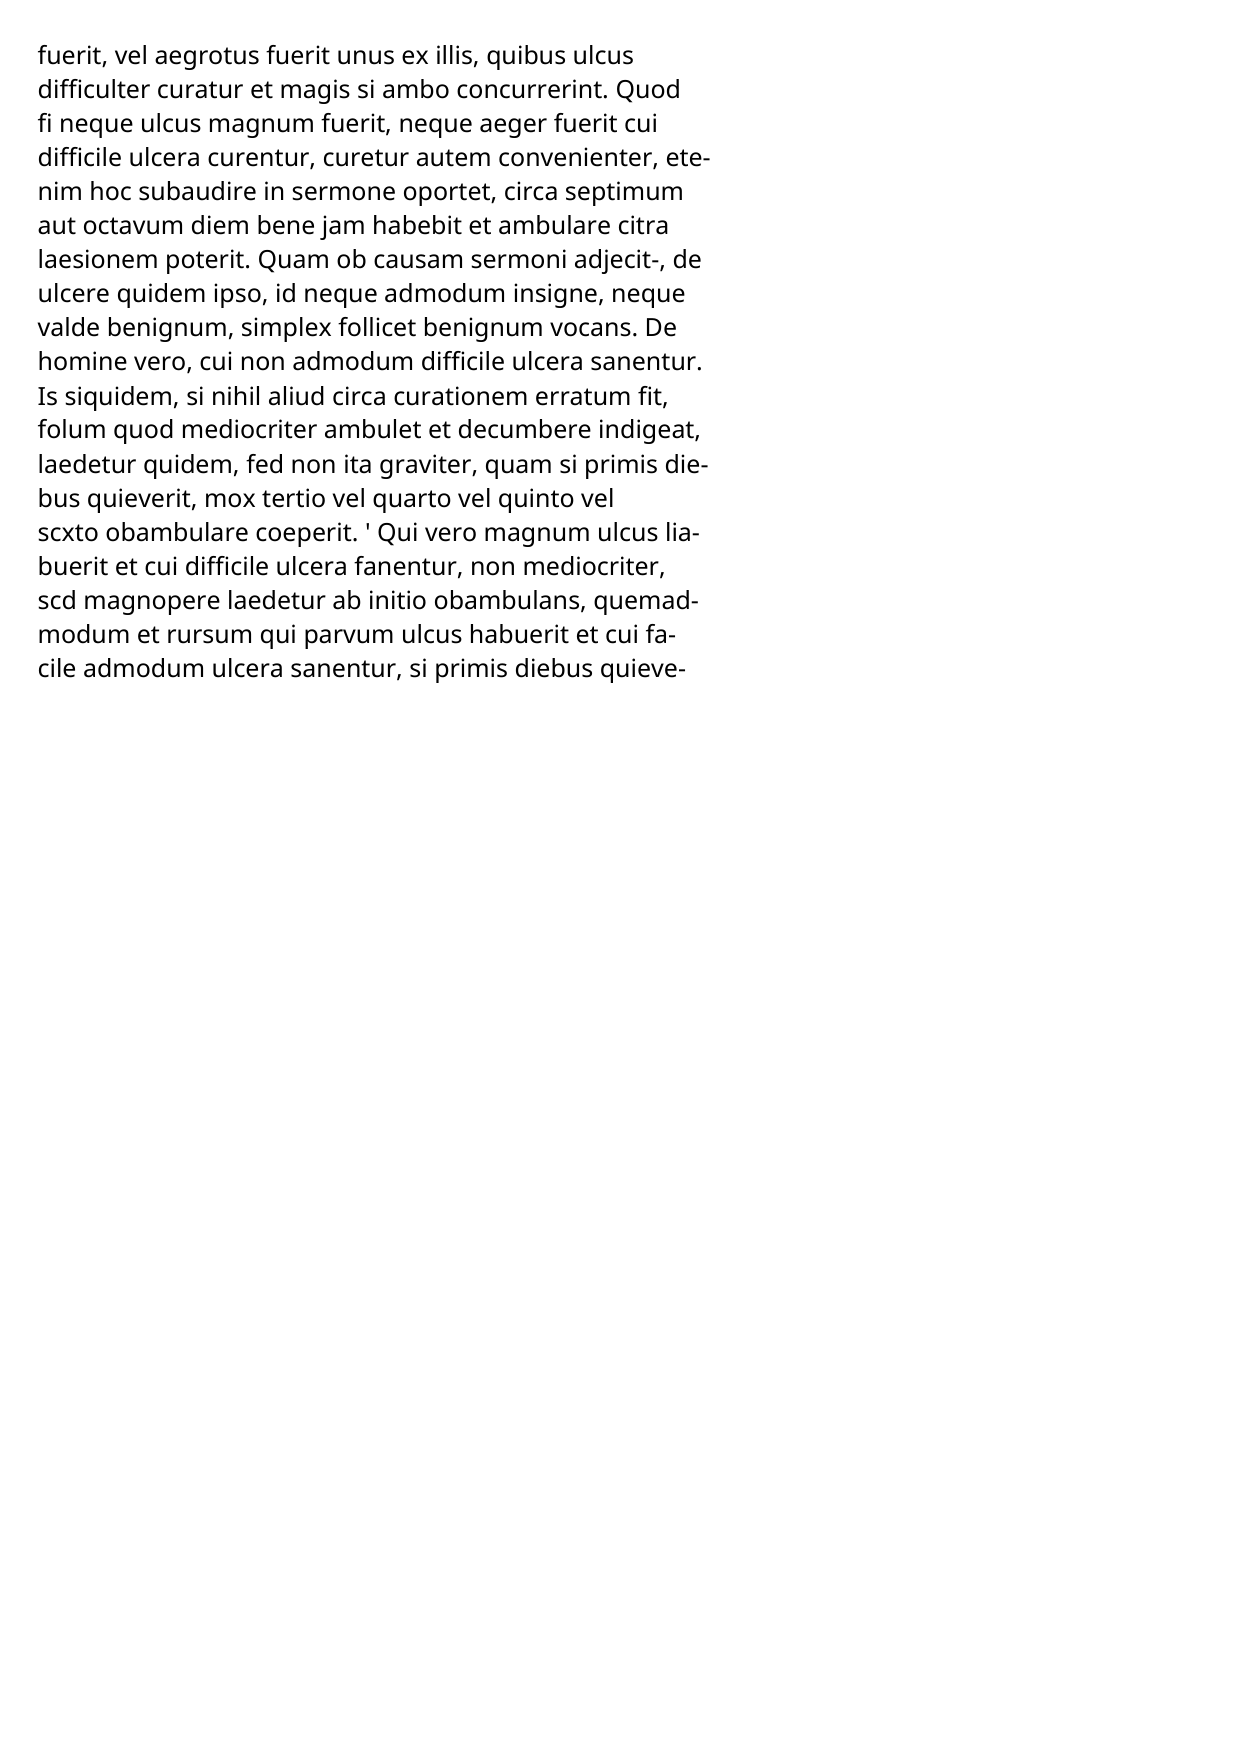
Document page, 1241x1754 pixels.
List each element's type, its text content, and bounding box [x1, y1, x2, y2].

text fuerit, vel aegrotus fuerit unus ex illis, quibus ulcus difficulter curatur et magis si ambo concurrerint. Quod fi neque ulcus magnum fuerit, neque aeger fuerit cui difficile ulcera curentur, curetur autem convenienter, ete- nim hoc subaudire in sermone oportet, circa septimum aut octavum diem bene jam habebit et ambulare citra laesionem poterit. Quam ob causam sermoni adjecit-, de ulcere quidem ipso, id neque admodum insigne, neque valde benignum, simplex follicet benignum vocans. De homine vero, cui non admodum difficile ulcera sanentur. Is siquidem, si nihil aliud circa curationem erratum fit, folum quod mediocriter ambulet et decumbere indigeat, laedetur quidem, fed non ita graviter, quam si primis die- bus quieverit, mox tertio vel quarto vel quinto vel scxto obambulare coeperit. ' Qui vero magnum ulcus lia- buerit et cui difficile ulcera fanentur, non mediocriter, scd magnopere laedetur ab initio obambulans, quemad- modum et rursum qui parvum ulcus habuerit et cui fa- cile admodum ulcera sanentur, si primis diebus quieve- [37, 37, 1203, 685]
